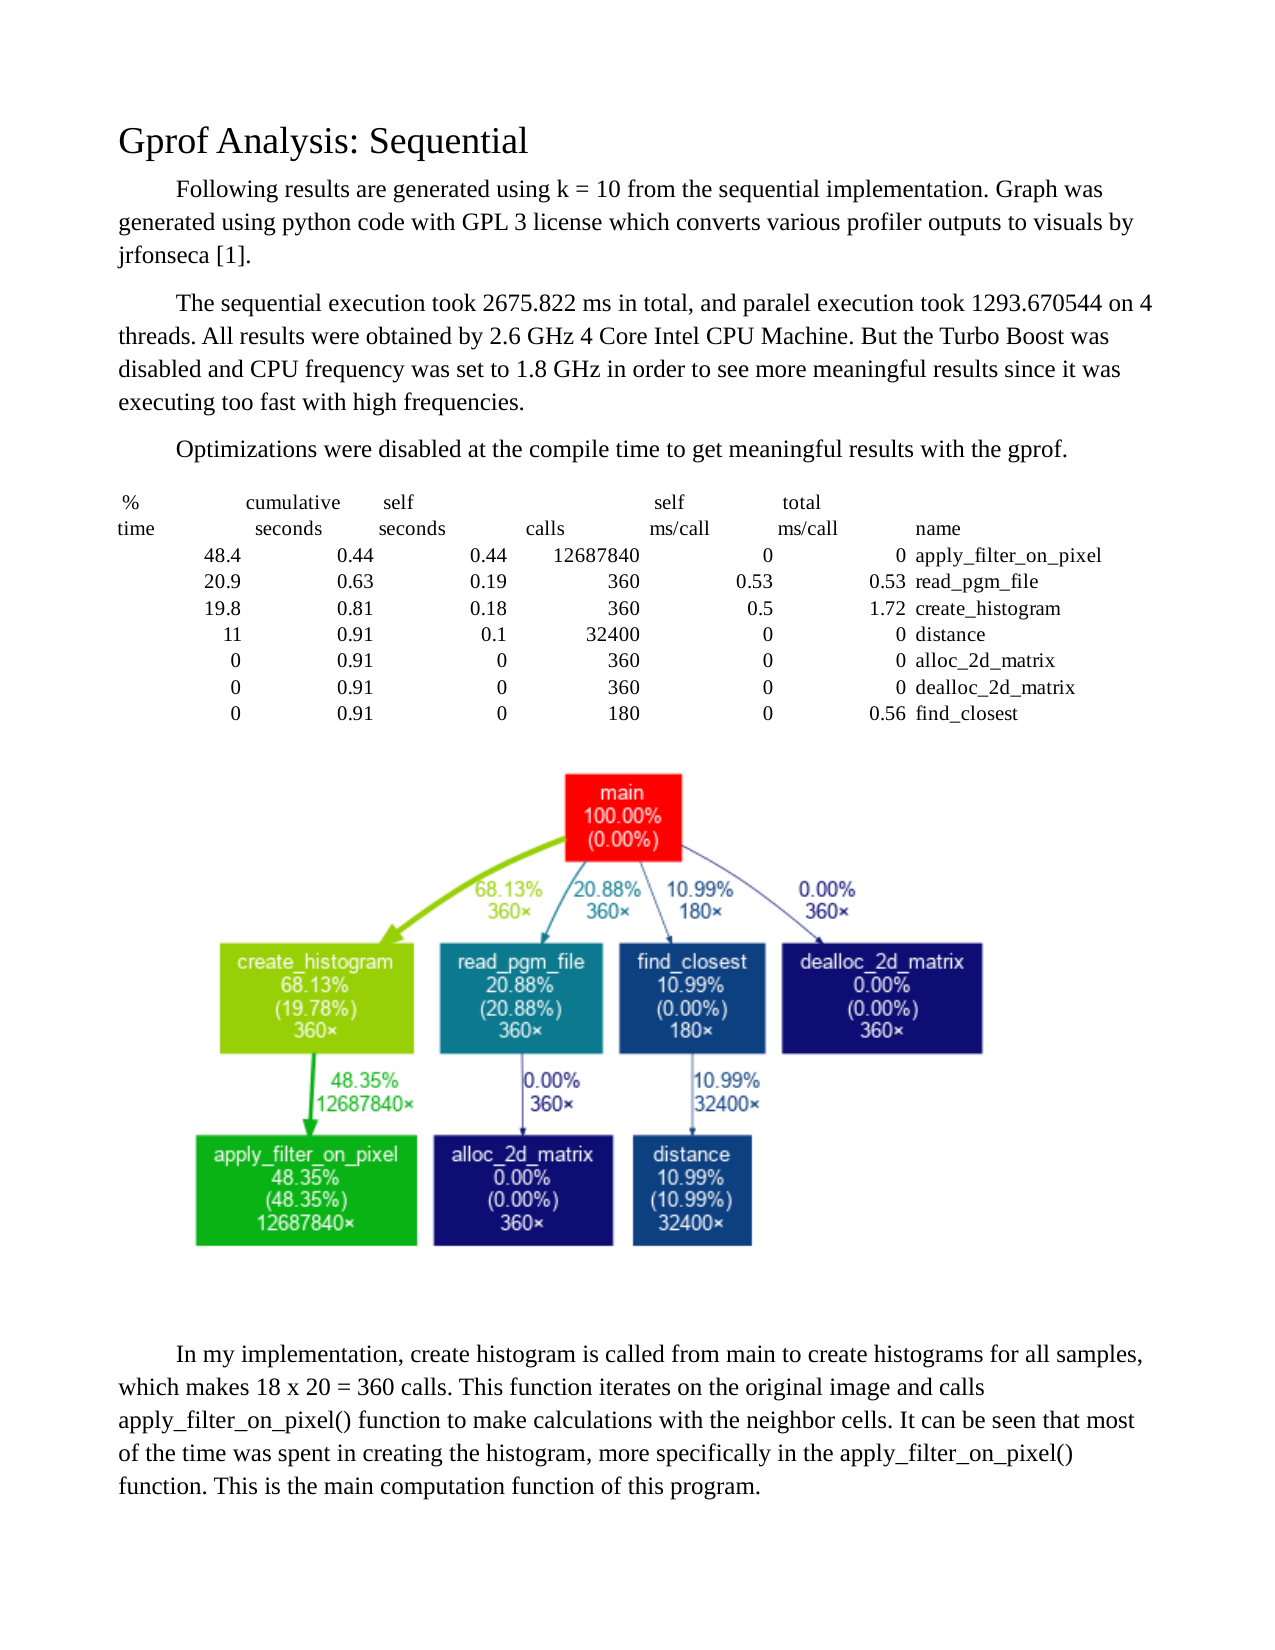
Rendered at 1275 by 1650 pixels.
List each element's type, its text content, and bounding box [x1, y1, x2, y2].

text In my implementation, create histogram is called from main to create histograms for all samples, which makes 18 x 20 = 360 calls. This function iterates on the original image and calls apply_filter_on_pixel() function to make calculations with the neighbor cells. It can be seen that most of the time was spent in creating the histogram, more specifically in the apply_filter_on_pixel() function. This is the main computation function of this program. [118, 1339, 1157, 1500]
text Optimizations were disabled at the compile time to get meaningful results with the gprof. [118, 434, 1157, 463]
text The sequential execution took 2675.822 ms in total, and paralel execution took 1293.670544 on 4 threads. All results were obtained by 2.6 GHz 4 Core Intel CPU Machine. But the Turbo Boost was disabled and CPU frequency was set to 1.8 GHz in order to see more meaningful results since it was executing too fast with high frequencies. [118, 288, 1157, 416]
text Following results are generated using k = 10 from the sequential implementation. Graph was generated using python code with GPL 3 license which converts various profiler outputs to visuals by jrfonseca [1]. [118, 174, 1157, 269]
picture [190, 767, 990, 1254]
subtitle Gprof Analysis: Sequential [118, 118, 1157, 162]
